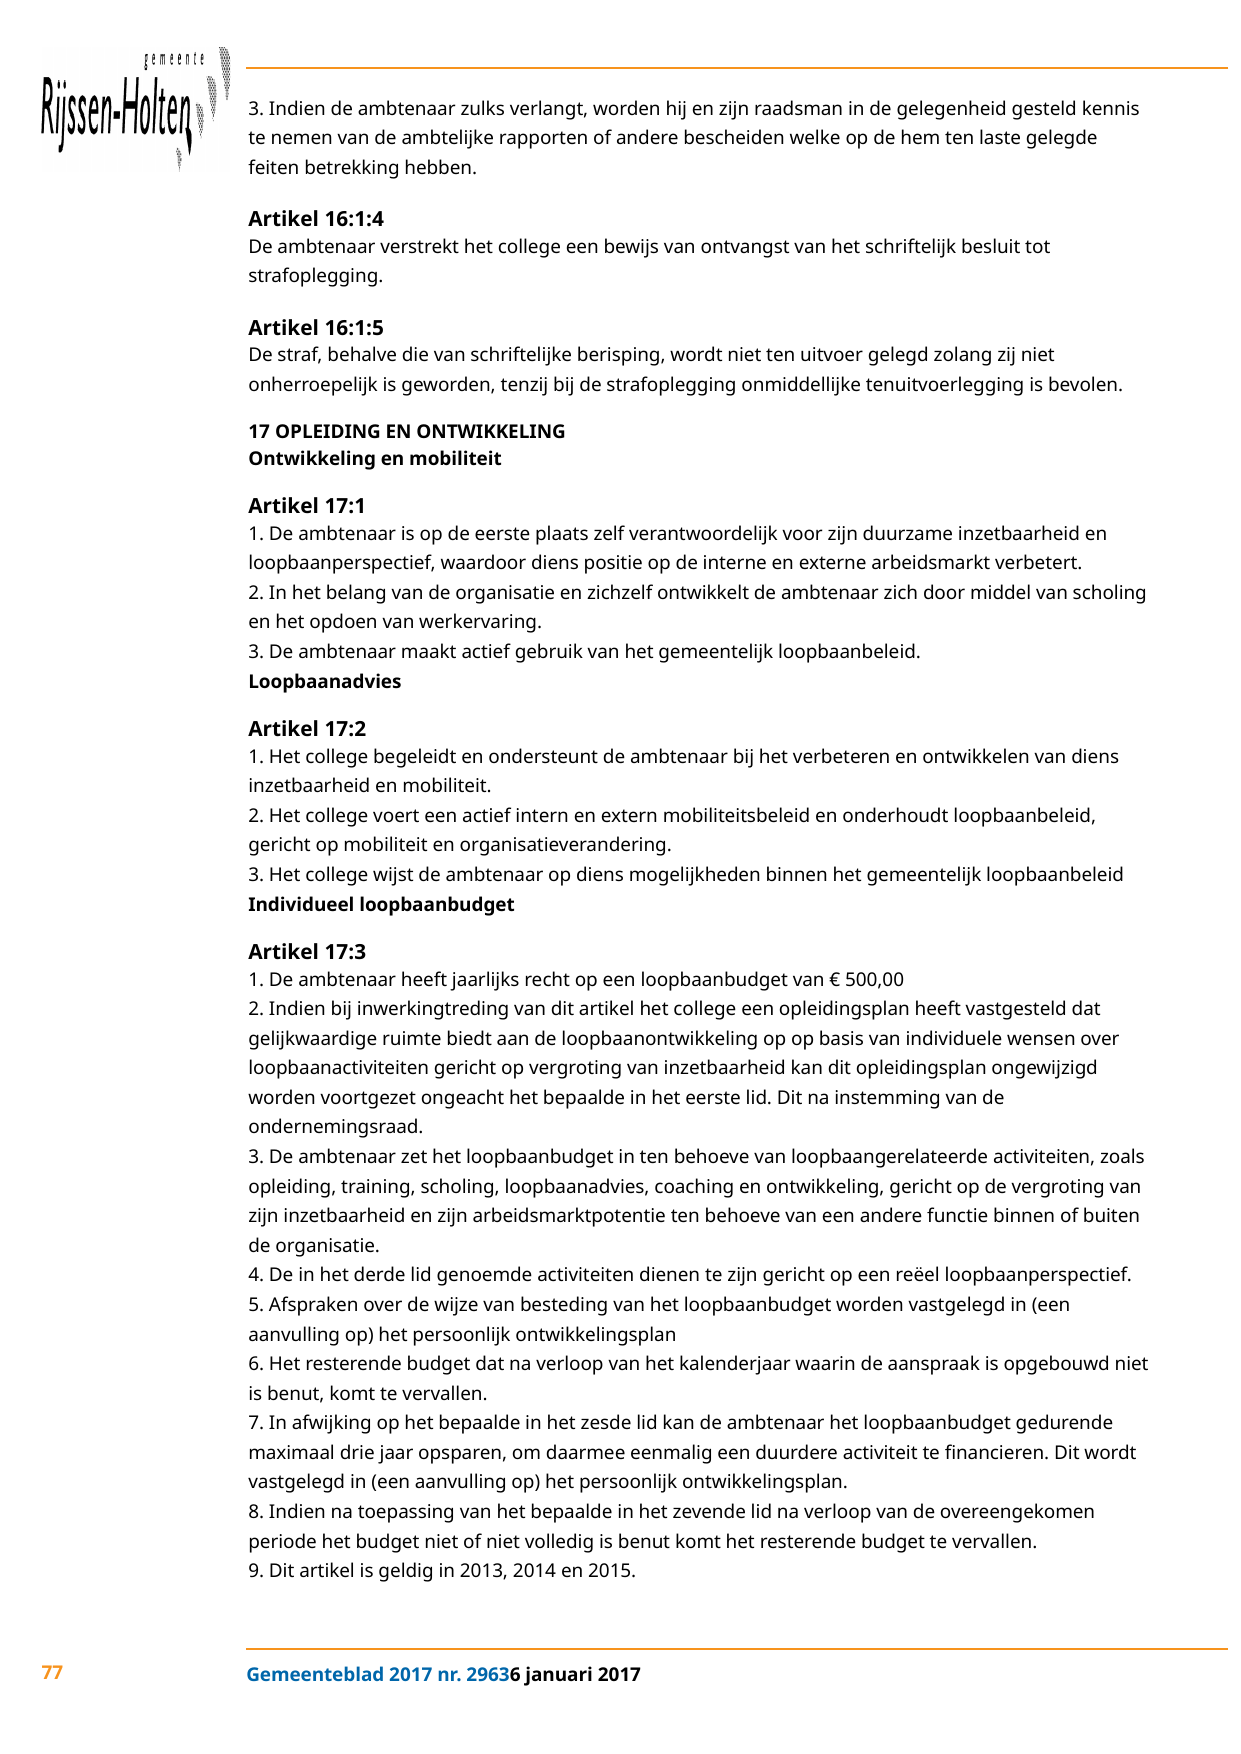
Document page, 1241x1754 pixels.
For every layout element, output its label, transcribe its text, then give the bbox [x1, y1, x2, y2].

text 5. Afspraken over de wijze van besteding van het loopbaanbudget worden vastgelegd in (een aanvulling op) het persoonlijk ontwikkelingsplan [248, 1291, 1152, 1346]
text 1. De ambtenaar is op de eerste plaats zelf verantwoordelijk voor zijn duurzame inzetbaarheid en loopbaanperspectief, waardoor diens positie op de interne en externe arbeidsmarkt verbetert. [248, 520, 1152, 575]
text Loopbaanadvies [248, 668, 1152, 693]
text 3. De ambtenaar zet het loopbaanbudget in ten behoeve van loopbaangerelateerde activiteiten, zoals opleiding, training, scholing, loopbaanadvies, coaching en ontwikkeling, gericht op de vergroting van zijn inzetbaarheid en zijn arbeidsmarktpotentie ten behoeve van een andere functie binnen of buiten de organisatie. [248, 1143, 1152, 1258]
text 1. De ambtenaar heeft jaarlijks recht op een loopbaanbudget van € 500,00 [248, 966, 1152, 991]
text 3. Indien de ambtenaar zulks verlangt, worden hij en zijn raadsman in de gelegenheid gesteld kennis te nemen van de ambtelijke rapporten of andere bescheiden welke op de hem ten laste gelegde feiten betrekking hebben. [248, 95, 1152, 180]
text 1. Het college begeleidt en ondersteunt de ambtenaar bij het verbeteren en ontwikkelen van diens inzetbaarheid en mobiliteit. [248, 743, 1152, 798]
text 6. Het resterende budget dat na verloop van het kalenderjaar waarin de aanspraak is opgebouwd niet is benut, komt te vervallen. [248, 1350, 1152, 1406]
text 2. Indien bij inwerkingtreding van dit artikel het college een opleidingsplan heeft vastgesteld dat gelijkwaardige ruimte biedt aan de loopbaanontwikkeling op op basis van individuele wensen over loopbaanactiviteiten gericht op vergroting van inzetbaarheid kan dit opleidingsplan ongewijzigd worden voortgezet ongeacht het bepaalde in het eerste lid. Dit na instemming van de ondernemingsraad. [248, 995, 1152, 1139]
text Artikel 17:2 [248, 714, 1152, 743]
text 17 OPLEIDING EN ONTWIKKELING [248, 416, 1152, 445]
text 7. In afwijking op het bepaalde in het zesde lid kan de ambtenaar het loopbaanbudget gedurende maximaal drie jaar opsparen, om daarmee eenmalig een duurdere activiteit te financieren. Dit wordt vastgelegd in (een aanvulling op) het persoonlijk ontwikkelingsplan. [248, 1409, 1152, 1494]
text De ambtenaar verstrekt het college een bewijs van ontvangst van het schriftelijk besluit tot strafoplegging. [248, 233, 1152, 288]
text Individueel loopbaanbudget [248, 891, 1152, 916]
text De straf, behalve die van schriftelijke berisping, wordt niet ten uitvoer gelegd zolang zij niet onherroepelijk is geworden, tenzij bij de strafoplegging onmiddellijke tenuitvoerlegging is bevolen. [248, 341, 1152, 397]
text 3. De ambtenaar maakt actief gebruik van het gemeentelijk loopbaanbeleid. [248, 638, 1152, 664]
text 4. De in het derde lid genoemde activiteiten dienen te zijn gericht op een reëel loopbaanperspectief. [248, 1262, 1152, 1287]
text 3. Het college wijst de ambtenaar op diens mogelijkheden binnen het gemeentelijk loopbaanbeleid [248, 861, 1152, 887]
text 2. In het belang van de organisatie en zichzelf ontwikkelt de ambtenaar zich door middel van scholing en het opdoen van werkervaring. [248, 579, 1152, 634]
text 8. Indien na toepassing van het bepaalde in het zevende lid na verloop van de overeengekomen periode het budget niet of niet volledig is benut komt het resterende budget te vervallen. [248, 1498, 1152, 1553]
text Artikel 16:1:4 [248, 204, 1152, 233]
picture [41, 47, 231, 172]
text Ontwikkeling en mobiliteit [248, 445, 1152, 471]
text Artikel 17:1 [248, 491, 1152, 520]
text Artikel 17:3 [248, 937, 1152, 966]
text Artikel 16:1:5 [248, 313, 1152, 341]
text 2. Het college voert een actief intern en extern mobiliteitsbeleid en onderhoudt loopbaanbeleid, gericht op mobiliteit en organisatieverandering. [248, 802, 1152, 857]
text 9. Dit artikel is geldig in 2013, 2014 en 2015. [248, 1557, 1152, 1583]
